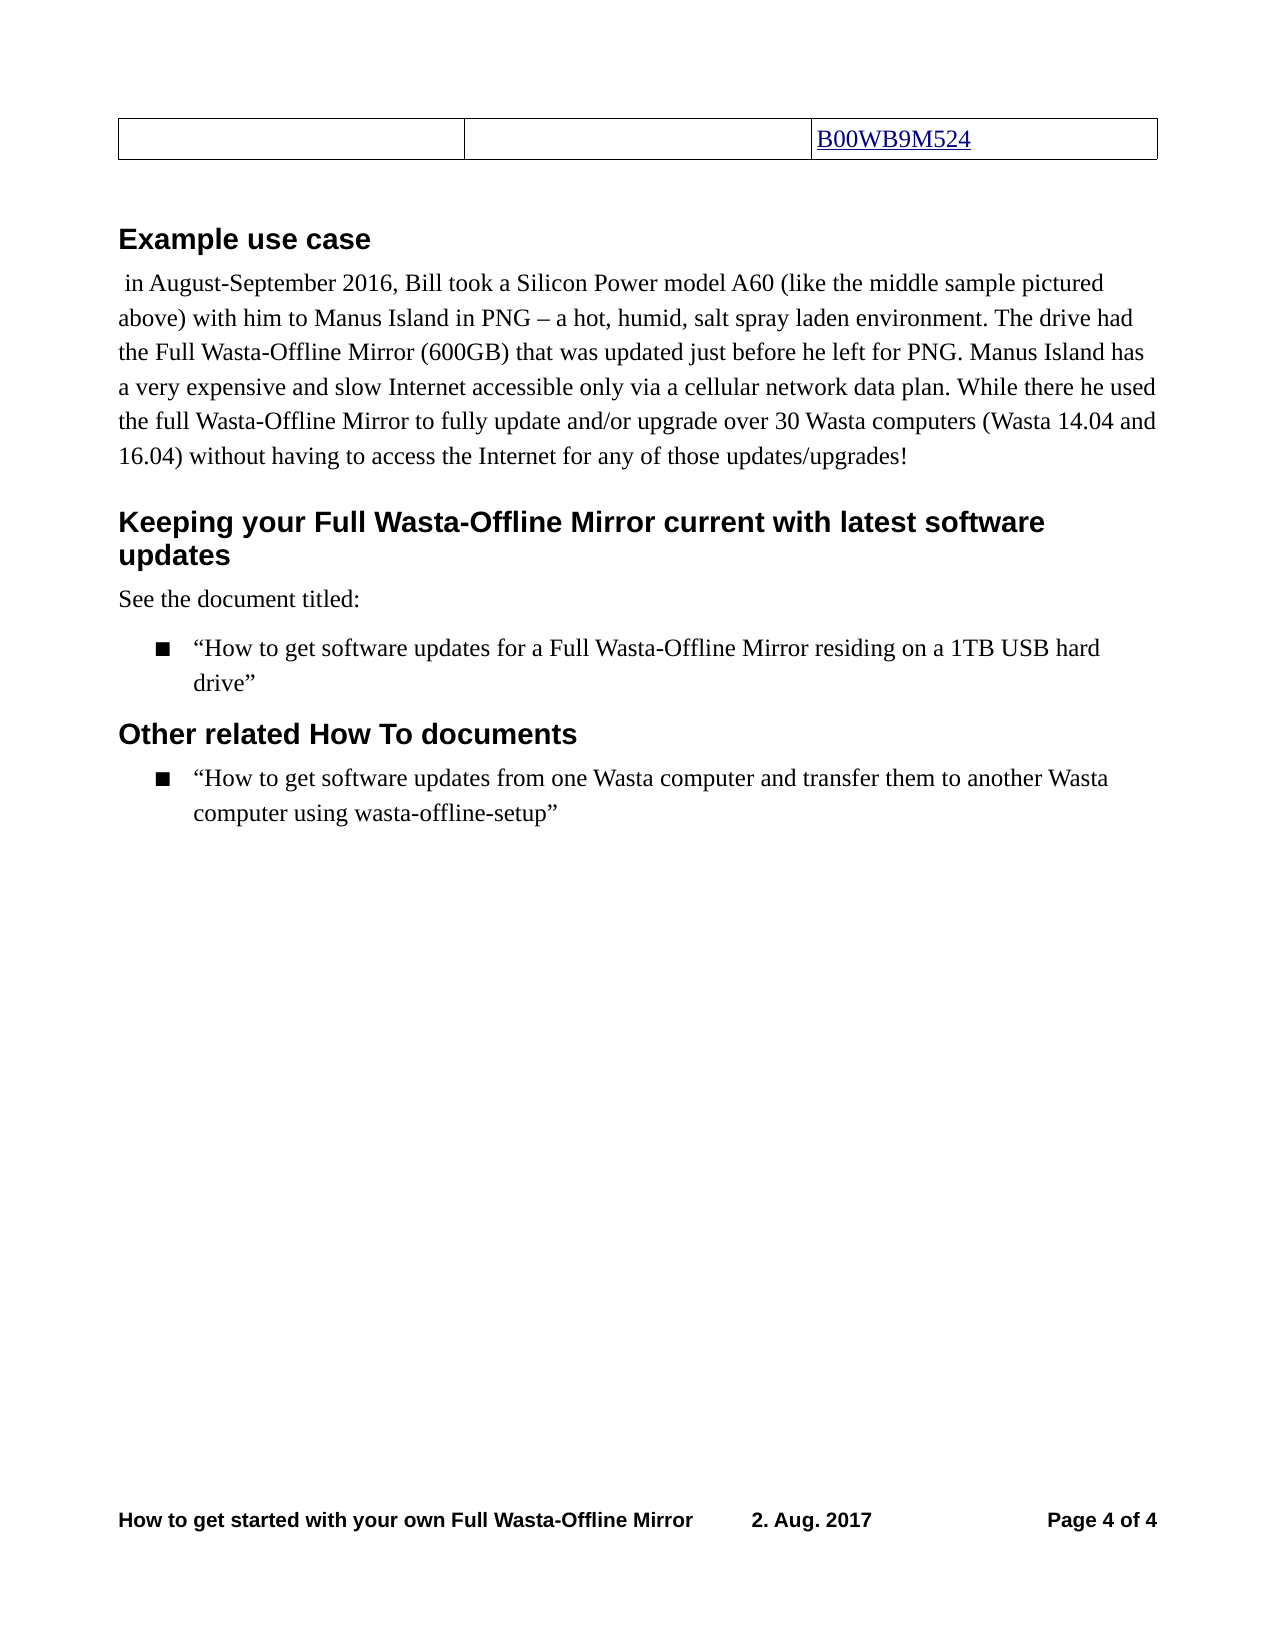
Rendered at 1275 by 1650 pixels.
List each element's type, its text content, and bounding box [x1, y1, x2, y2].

table_cell B00WB9M524 [812, 119, 1157, 158]
table_cell [465, 119, 811, 158]
subtitle Other related How To documents [118, 717, 1157, 751]
subtitle Keeping your Full Wasta-Offline Mirror current with latest software updates [118, 504, 1157, 572]
subtitle Example use case [118, 222, 1157, 256]
list “How to get software updates from one Wasta computer and transfer them to another Wasta computer using wasta-offline-setup” [156, 763, 1157, 827]
table_cell [119, 119, 464, 158]
text in August-September 2016, Bill took a Silicon Power model A60 (like the middle sample pictured above) with him to Manus Island in PNG – a hot, humid, salt spray laden environment. The drive had the Full Wasta-Offline Mirror (600GB) that was updated just before he left for PNG. Manus Island has a very expensive and slow Internet accessible only via a cellular network data plan. While there he used the full Wasta-Offline Mirror to fully update and/or upgrade over 30 Wasta computers (Wasta 14.04 and 16.04) without having to access the Internet for any of those updates/upgrades! [118, 268, 1157, 469]
text See the document titled: [118, 584, 1157, 613]
list “How to get software updates for a Full Wasta-Offline Mirror residing on a 1TB USB hard drive” [156, 633, 1157, 697]
